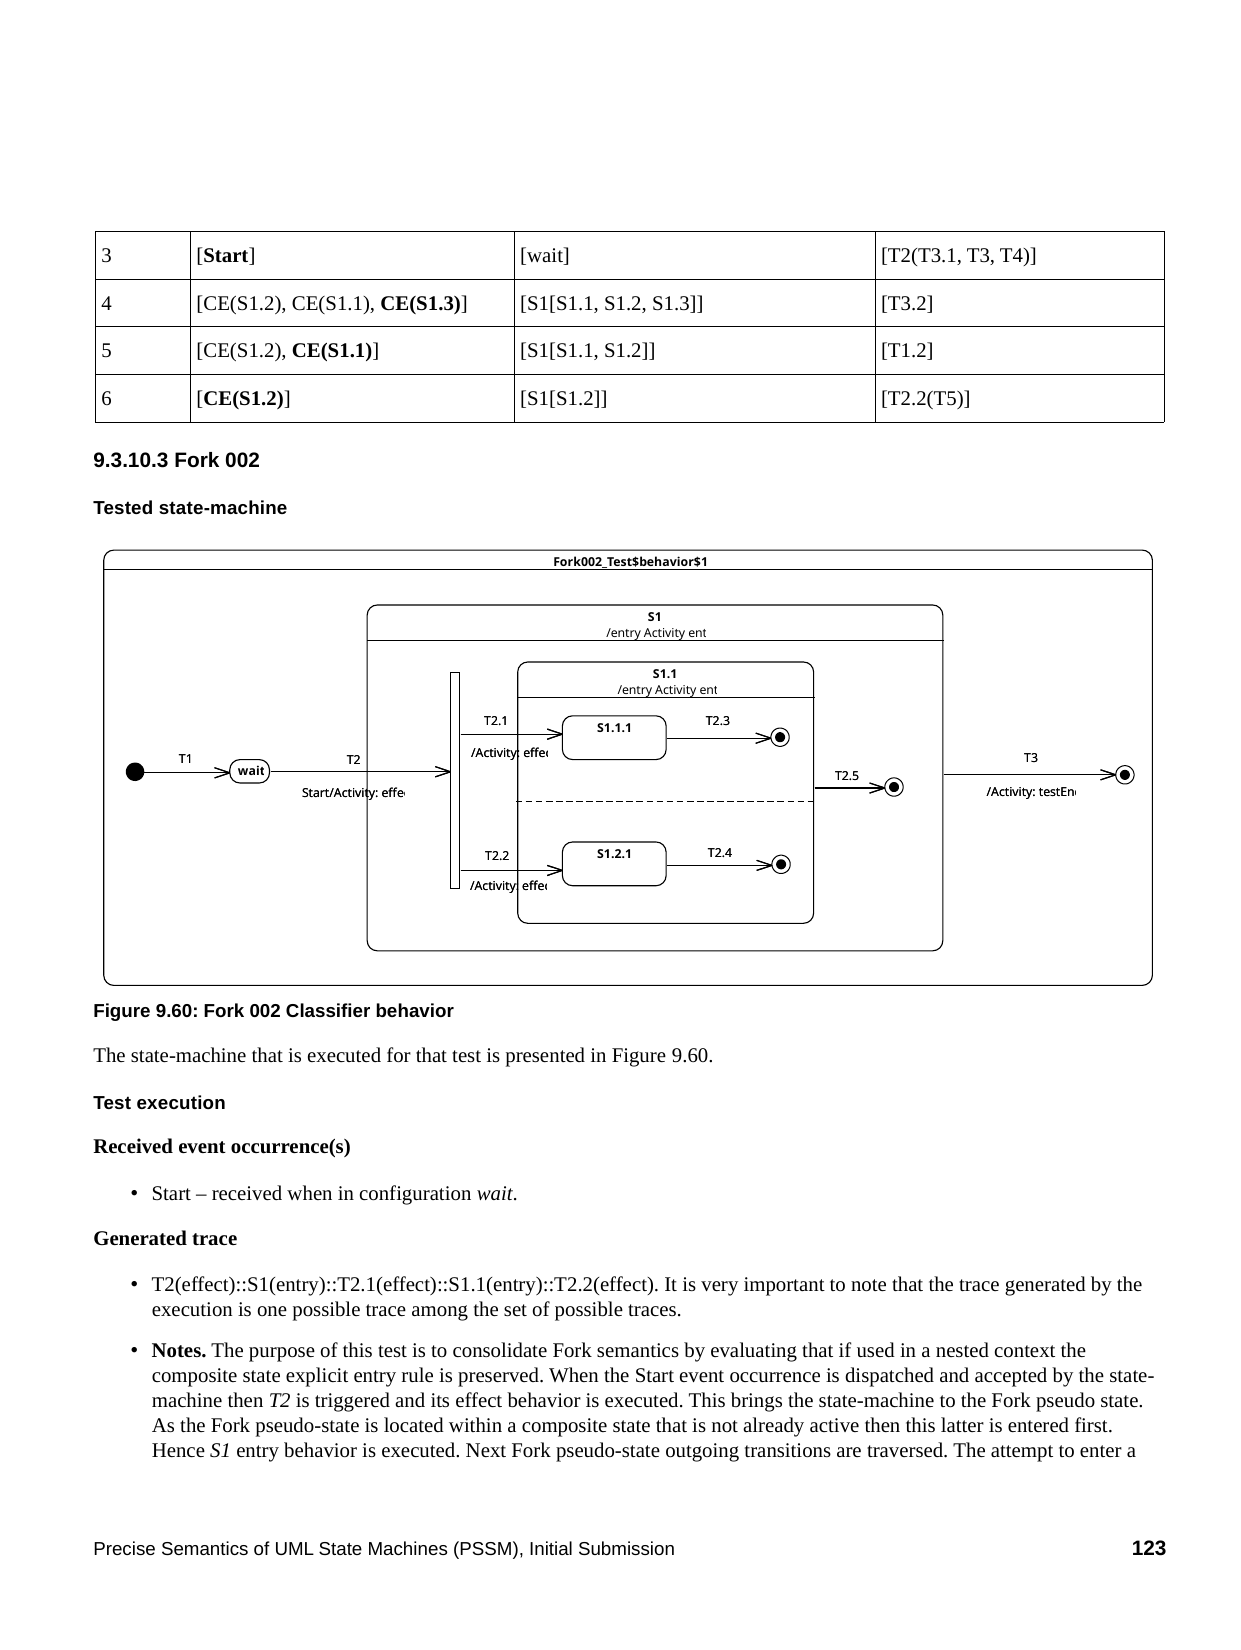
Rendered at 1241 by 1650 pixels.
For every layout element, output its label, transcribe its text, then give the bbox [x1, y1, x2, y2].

table_cell [T2(T3.1, T3, T4)] [876, 232, 1164, 279]
table_cell [S1[S1.2]] [515, 375, 875, 422]
table_cell [T1.2] [876, 327, 1164, 374]
table_cell [CE(S1.2), CE(S1.1), CE(S1.3)] [191, 280, 514, 326]
table_cell [S1[S1.1, S1.2]] [515, 327, 875, 374]
subtitle Test execution [93, 1092, 1164, 1113]
table_cell [T2.2(T5)] [876, 375, 1164, 422]
text Received event occurrence(s) [93, 1134, 1164, 1158]
subtitle Fork 002 [93, 447, 1164, 472]
table_cell [CE(S1.2), CE(S1.1)] [191, 327, 514, 374]
text Generated trace [93, 1226, 1164, 1249]
table_cell 5 [96, 327, 190, 374]
text The state-machine that is executed for that test is presented in Figure 9.60. [93, 1022, 1164, 1067]
table_cell [S1[S1.1, S1.2, S1.3]] [515, 280, 875, 326]
table_cell 6 [96, 375, 190, 422]
subtitle Tested state-machine [93, 497, 1164, 518]
table_cell [T3.2] [876, 280, 1164, 326]
text Figure 9.60: Fork 002 Classifier behavior [93, 539, 1164, 1022]
table_cell 3 [96, 232, 190, 279]
list Notes. The purpose of this test is to consolidate Fork semantics by evaluating that if used in a nested context the composite state explicit entry rule is preserved. When the Start event occurrence is dispatched and accepted by the state-machine then T2 is triggered and its effect behavior is executed. This brings the state-machine to the Fork pseudo state. As the Fork pseudo-state is located within a composite state that is not already active then this latter is entered first. Hence S1 entry behavior is executed. Next Fork pseudo-state outgoing transitions are traversed. The attempt to enter a [131, 1337, 1164, 1462]
table_cell 4 [96, 280, 190, 326]
table_cell [Start] [191, 232, 514, 279]
list Start – received when in configuration wait. [131, 1179, 1164, 1204]
table_cell [wait] [515, 232, 875, 279]
list T2(effect)::S1(entry)::T2.1(effect)::S1.1(entry)::T2.2(effect). It is very important to note that the trace generated by the execution is one possible trace among the set of possible traces. [131, 1271, 1164, 1321]
text [93, 527, 1164, 539]
table_cell [CE(S1.2)] [191, 375, 514, 422]
